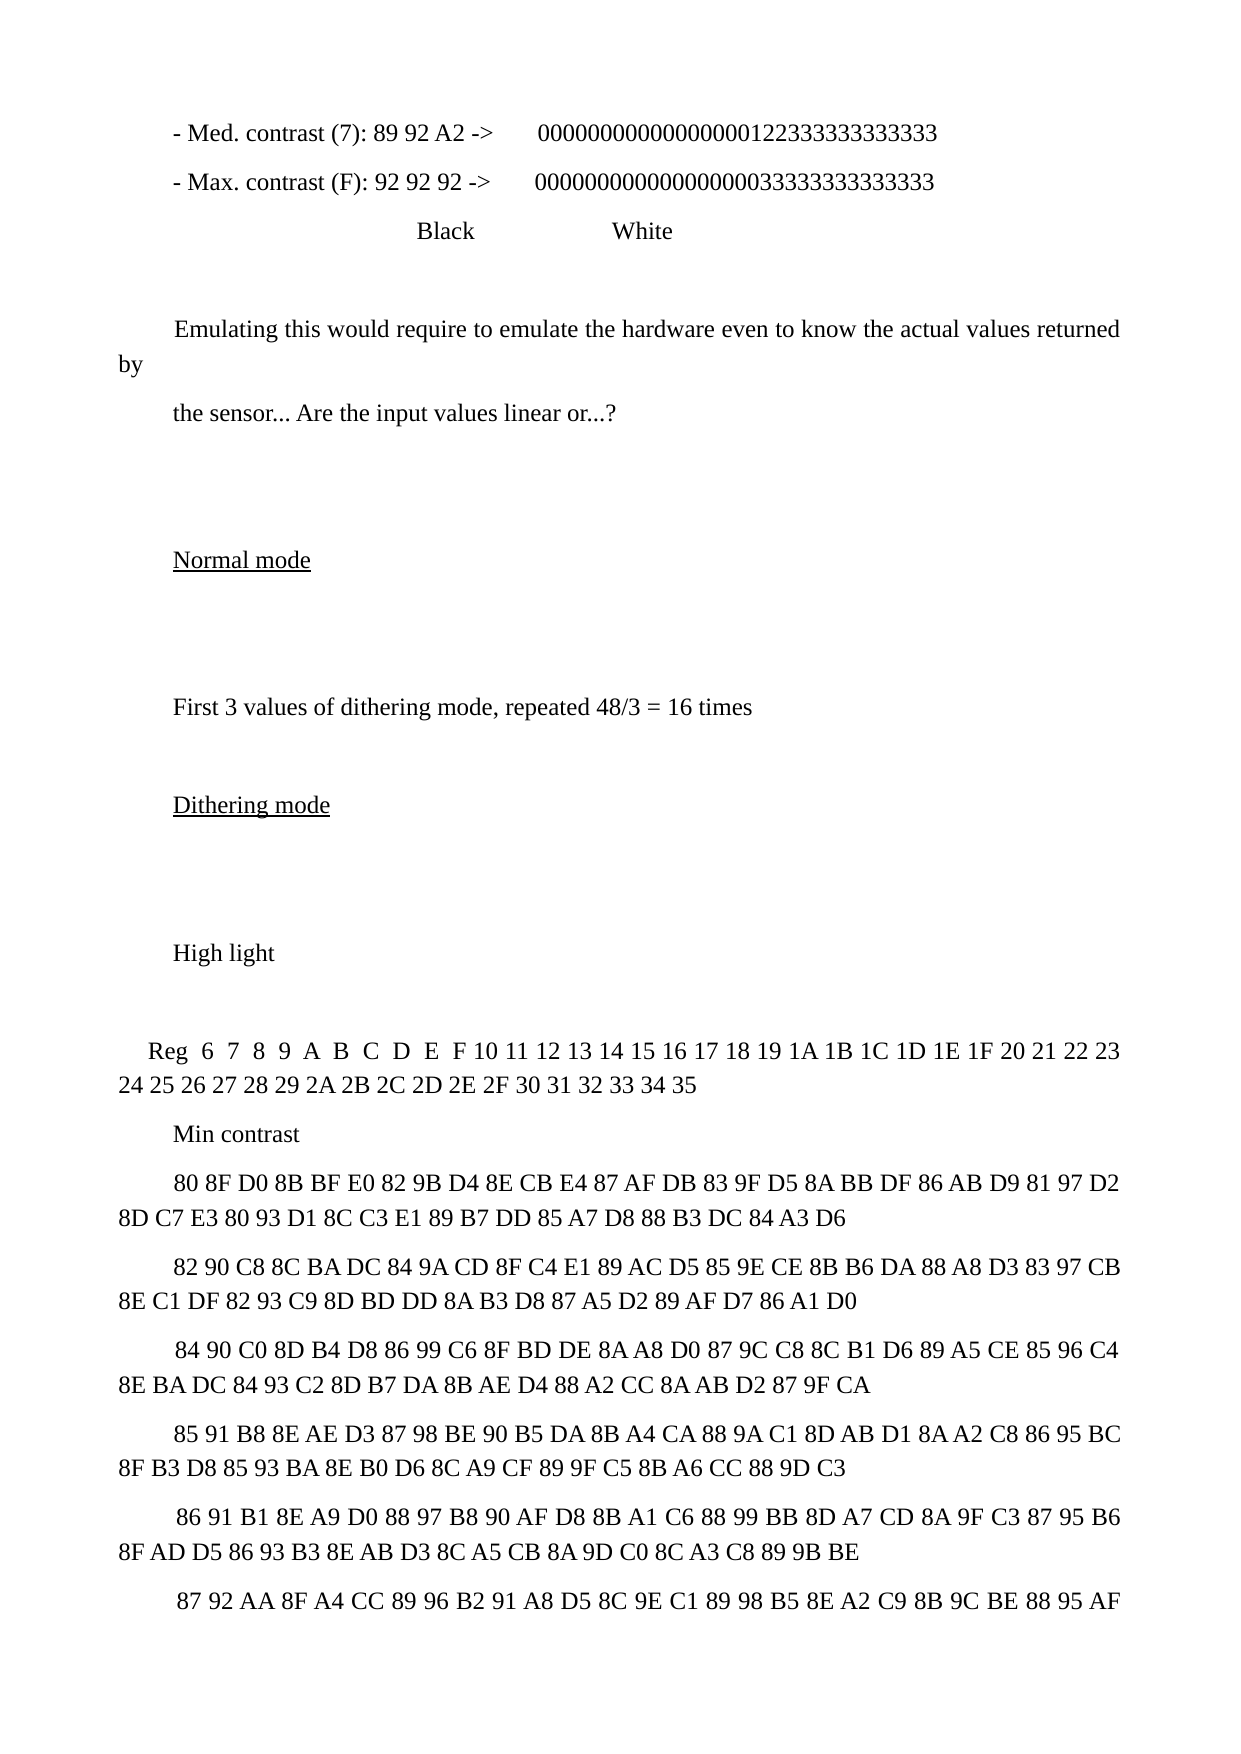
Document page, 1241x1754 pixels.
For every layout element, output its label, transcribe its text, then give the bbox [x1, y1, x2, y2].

text High light [118, 938, 1122, 966]
text 84 90 C0 8D B4 D8 86 99 C6 8F BD DE 8A A8 D0 87 9C C8 8C B1 D6 89 A5 CE 85 96 C4 8E BA DC 84 93 C2 8D B7 DA 8B AE D4 88 A2 CC 8A AB D2 87 9F CA [118, 1335, 1122, 1399]
text First 3 values of dithering mode, repeated 48/3 = 16 times [118, 692, 1122, 721]
text - Med. contrast (7): 89 92 A2 -> 00000000000000000122333333333333 [118, 118, 1122, 147]
text 82 90 C8 8C BA DC 84 9A CD 8F C4 E1 89 AC D5 85 9E CE 8B B6 DA 88 A8 D3 83 97 CB 8E C1 DF 82 93 C9 8D BD DD 8A B3 D8 87 A5 D2 89 AF D7 86 A1 D0 [118, 1252, 1122, 1315]
text 86 91 B1 8E A9 D0 88 97 B8 90 AF D8 8B A1 C6 88 99 BB 8D A7 CD 8A 9F C3 87 95 B6 8F AD D5 86 93 B3 8E AB D3 8C A5 CB 8A 9D C0 8C A3 C8 89 9B BE [118, 1502, 1122, 1566]
text Emulating this would require to emulate the hardware even to know the actual values returned by [118, 314, 1122, 378]
text 80 8F D0 8B BF E0 82 9B D4 8E CB E4 87 AF DB 83 9F D5 8A BB DF 86 AB D9 81 97 D2 8D C7 E3 80 93 D1 8C C3 E1 89 B7 DD 85 A7 D8 88 B3 DC 84 A3 D6 [118, 1168, 1122, 1232]
text Dithering mode [118, 790, 1122, 819]
text the sensor... Are the input values linear or...? [118, 398, 1122, 427]
text Min contrast [118, 1119, 1122, 1148]
text - Max. contrast (F): 92 92 92 -> 00000000000000000033333333333333 [118, 167, 1122, 196]
text Black White [118, 216, 1122, 245]
text Reg 6 7 8 9 A B C D E F 10 11 12 13 14 15 16 17 18 19 1A 1B 1C 1D 1E 1F 20 21 22 23 24 25 26 27 28 29 2A 2B 2C 2D 2E 2F 30 31 32 33 34 35 [118, 1036, 1122, 1099]
text 87 92 AA 8F A4 CC 89 96 B2 91 A8 D5 8C 9E C1 89 98 B5 8E A2 C9 8B 9C BE 88 95 AF [118, 1586, 1122, 1615]
text Normal mode [118, 545, 1122, 574]
text 85 91 B8 8E AE D3 87 98 BE 90 B5 DA 8B A4 CA 88 9A C1 8D AB D1 8A A2 C8 86 95 BC 8F B3 D8 85 93 BA 8E B0 D6 8C A9 CF 89 9F C5 8B A6 CC 88 9D C3 [118, 1419, 1122, 1482]
